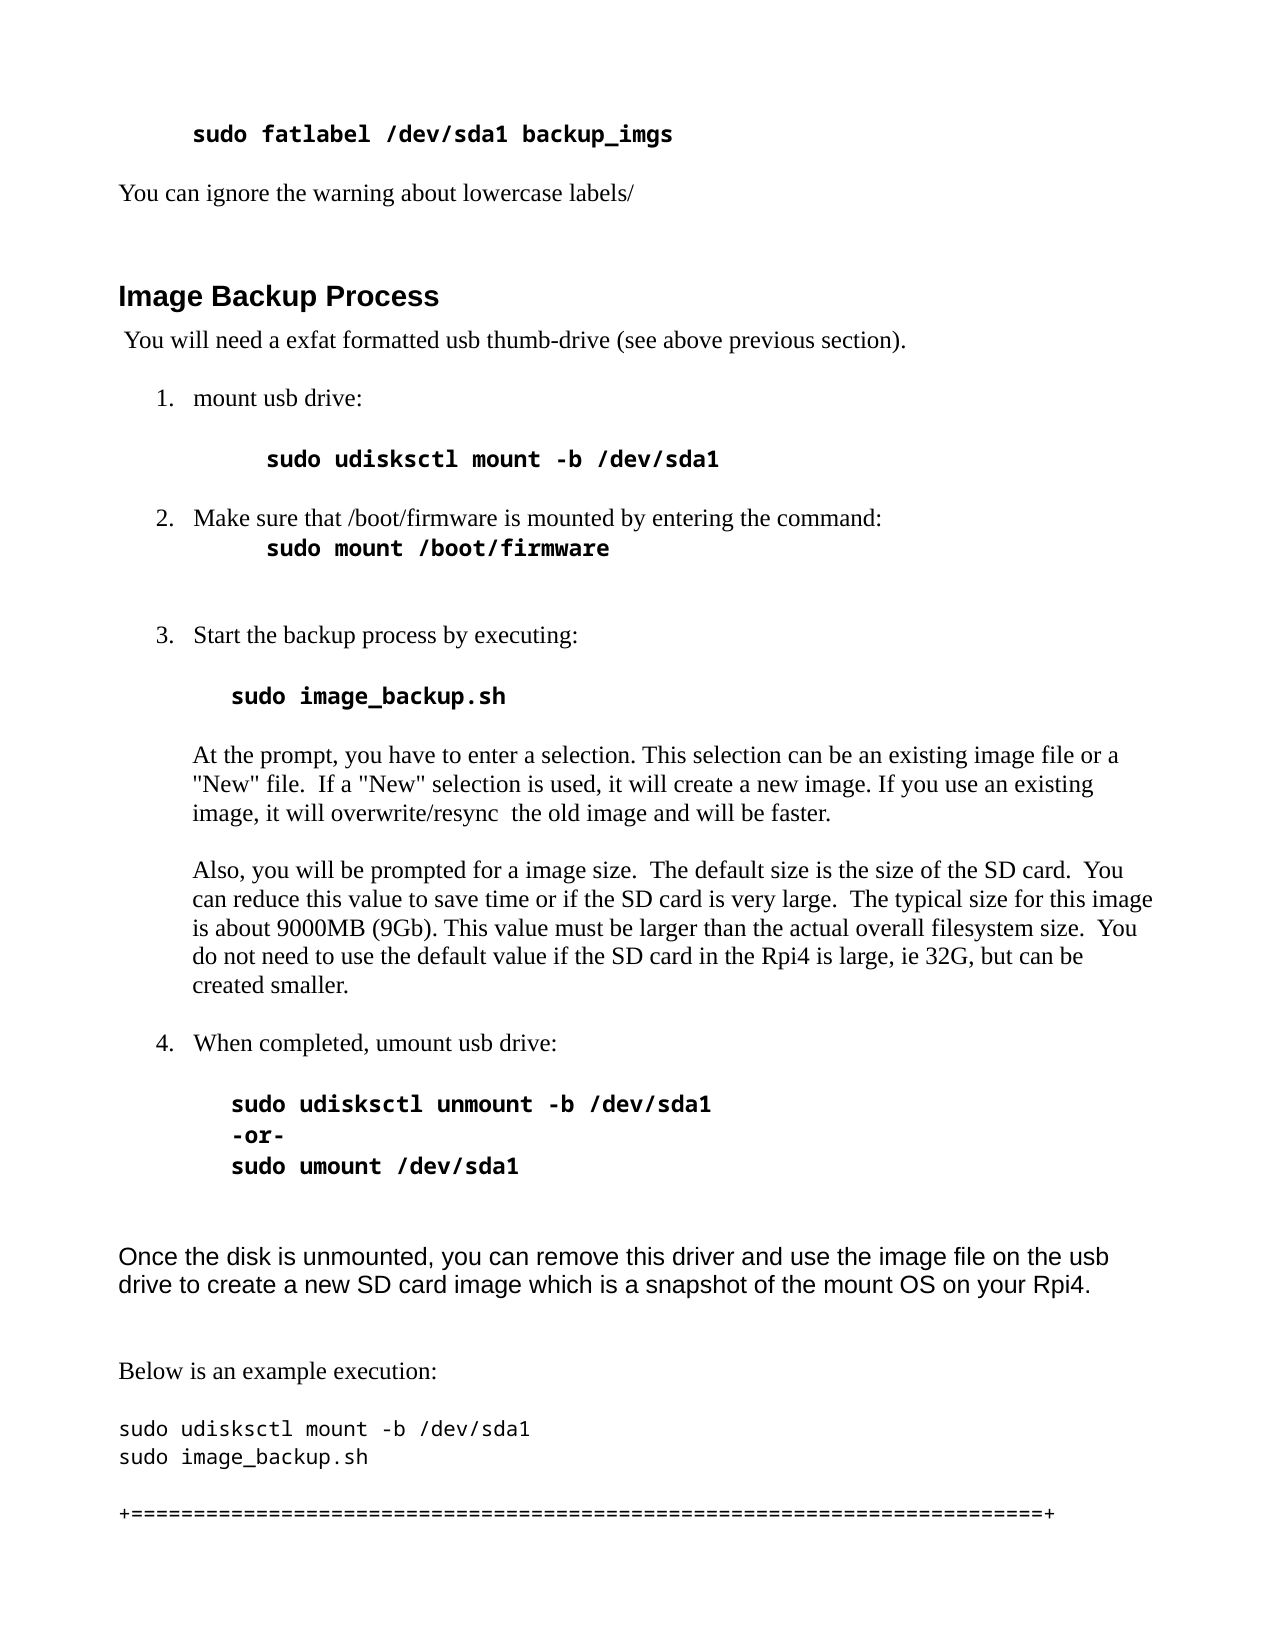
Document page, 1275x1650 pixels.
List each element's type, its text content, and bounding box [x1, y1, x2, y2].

list Make sure that /boot/firmware is mounted by entering the command: [156, 503, 1157, 531]
list Start the backup process by executing: [156, 620, 1157, 649]
text At the prompt, you have to enter a selection. This selection can be an existing image file or a "New" file. If a "New" selection is used, it will create a new image. If you use an existing image, it will overwrite/resync the old image and will be faster. [192, 740, 1157, 826]
list sudo udisksctl unmount -b /dev/sda1 [193, 1088, 1157, 1119]
text sudo fatlabel /dev/sda1 backup_imgs [118, 118, 1157, 149]
list mount usb drive: [156, 383, 1157, 411]
text Also, you will be prompted for a image size. The default size is the size of the SD card. You can reduce this value to save time or if the SD card is very large. The typical size for this image is about 9000MB (9Gb). This value must be larger than the actual overall filesystem size. You do not need to use the default value if the SD card in the Rpi4 is large, ie 32G, but can be created smaller. [192, 855, 1157, 999]
text You will need a exfat formatted usb thumb-drive (see above previous section). [118, 325, 1157, 354]
list sudo umount /dev/sda1 [193, 1150, 1157, 1181]
list sudo image_backup.sh [193, 680, 1157, 711]
text Once the disk is unmounted, you can remove this driver and use the image file on the usb drive to create a new SD card image which is a snapshot of the mount OS on your Rpi4. [118, 1241, 1157, 1299]
subtitle Image Backup Process [118, 279, 1157, 313]
text Below is an example execution: [118, 1356, 1157, 1385]
text sudo udisksctl mount -b /dev/sda1 [266, 443, 1157, 474]
text sudo udisksctl mount -b /dev/sda1 [118, 1414, 1157, 1442]
text sudo mount /boot/firmware [266, 531, 1157, 563]
text +=========================================================================+ [118, 1499, 1157, 1528]
text sudo image_backup.sh [118, 1442, 1157, 1471]
text You can ignore the warning about lowercase labels/ [118, 178, 1157, 207]
list -or- [193, 1119, 1157, 1150]
list When completed, umount usb drive: [156, 1028, 1157, 1056]
